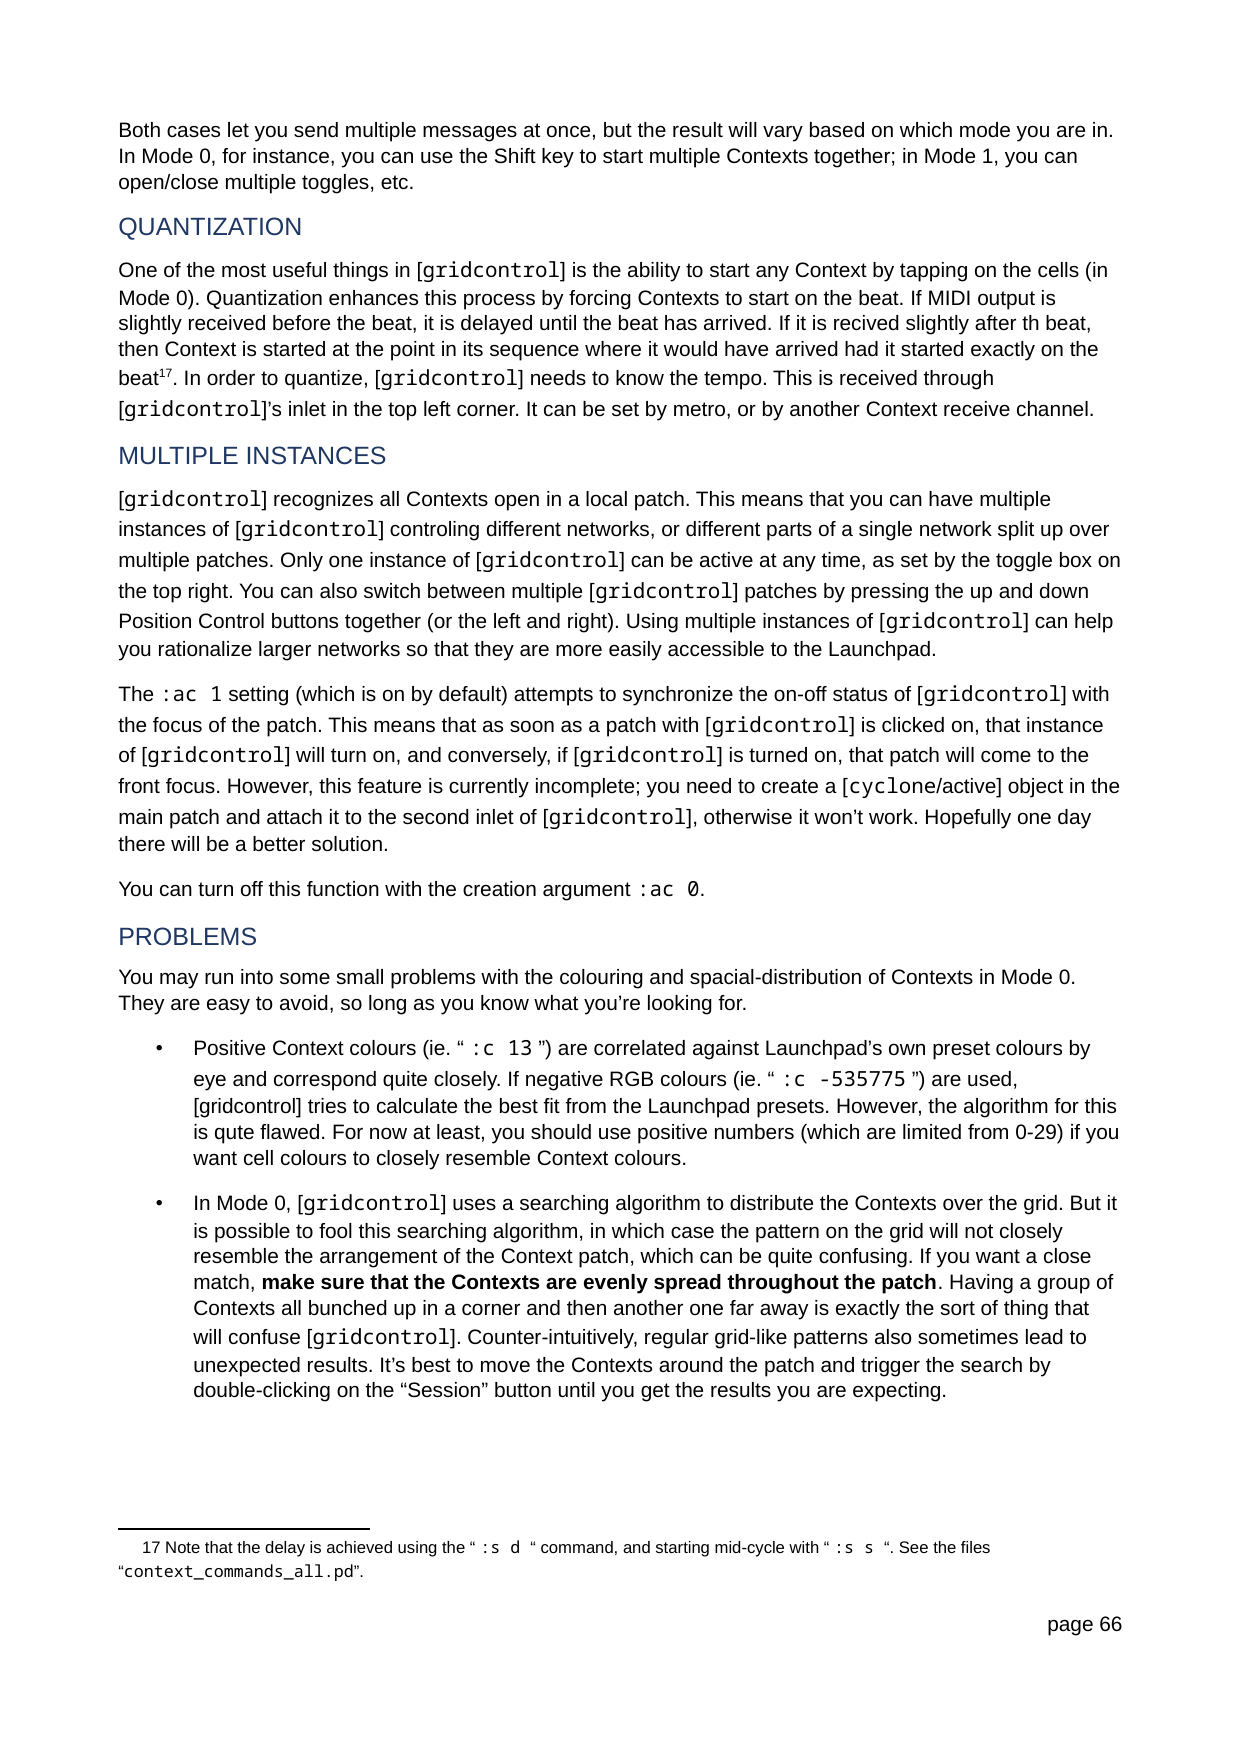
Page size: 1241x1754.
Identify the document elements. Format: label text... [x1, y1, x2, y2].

list In Mode 0, [gridcontrol] uses a searching algorithm to distribute the Contexts over the grid. But it is possible to fool this searching algorithm, in which case the pattern on the grid will not closely resemble the arrangement of the Context patch, which can be quite confusing. If you want a close match, make sure that the Contexts are evenly spread throughout the patch. Having a group of Contexts all bunched up in a corner and then another one far away is exactly the sort of thing that will confuse [gridcontrol]. Counter-intuitively, regular grid-like patterns also sometimes lead to unexpected results. It’s best to move the Contexts around the patch and trigger the search by double-clicking on the “Session” button until you get the results you are expecting. [156, 1188, 1122, 1402]
text Both cases let you send multiple messages at once, but the result will vary based on which mode you are in. In Mode 0, for instance, you can use the Shift key to start multiple Contexts together; in Mode 1, you can open/close multiple toggles, etc. [118, 118, 1122, 194]
subtitle MULTIPLE INSTANCES [118, 441, 1122, 470]
text You can turn off this function with the creation argument :ac 0. [118, 874, 1122, 903]
text The :ac 1 setting (which is on by default) attempts to synchronize the on-off status of [gridcontrol] with the focus of the patch. This means that as soon as a patch with [gridcontrol] is clicked on, that instance of [gridcontrol] will turn on, and conversely, if [gridcontrol] is turned on, that patch will come to the front focus. However, this feature is currently incomplete; you need to create a [cyclone/active] object in the main patch and attach it to the second inlet of [gridcontrol], otherwise it won’t work. Hopefully one day there will be a better solution. [118, 679, 1122, 856]
text You may run into some small problems with the colouring and spacial-distribution of Contexts in Mode 0. They are easy to avoid, so long as you know what you’re looking for. [118, 965, 1122, 1014]
text One of the most useful things in [gridcontrol] is the ability to start any Context by tapping on the cells (in Mode 0). Quantization enhances this process by forcing Contexts to start on the beat. If MIDI output is slightly received before the beat, it is delayed until the beat has arrived. If it is recived slightly after th beat, then Context is started at the point in its sequence where it would have arrived had it started exactly on the beat. In order to quantize, [gridcontrol] needs to know the tempo. This is received through [gridcontrol]’s inlet in the top left corner. It can be set by metro, or by another Context receive channel. [118, 255, 1122, 422]
text [gridcontrol] recognizes all Contexts open in a local patch. This means that you can have multiple instances of [gridcontrol] controling different networks, or different parts of a single network split up over multiple patches. Only one instance of [gridcontrol] can be active at any time, as set by the toggle box on the top right. You can also switch between multiple [gridcontrol] patches by pressing the up and down Position Control buttons together (or the left and right). Using multiple instances of [gridcontrol] can help you rationalize larger networks so that they are more easily accessible to the Launchpad. [118, 484, 1122, 661]
list Positive Context colours (ie. “ :c 13 ”) are correlated against Launchpad’s own preset colours by eye and correspond quite closely. If negative RGB colours (ie. “ :c -535775 ”) are used, [gridcontrol] tries to calculate the best fit from the Launchpad presets. However, the algorithm for this is qute flawed. For now at least, you should use positive numbers (which are limited from 0-29) if you want cell colours to closely resemble Context colours. [156, 1033, 1122, 1169]
subtitle QUANTIZATION [118, 212, 1122, 241]
subtitle PROBLEMS [118, 922, 1122, 951]
text Note that the delay is achieved using the “ :s d “ command, and starting mid-cycle with “ :s s “. See the files “context_commands_all.pd”. [118, 1535, 1122, 1582]
